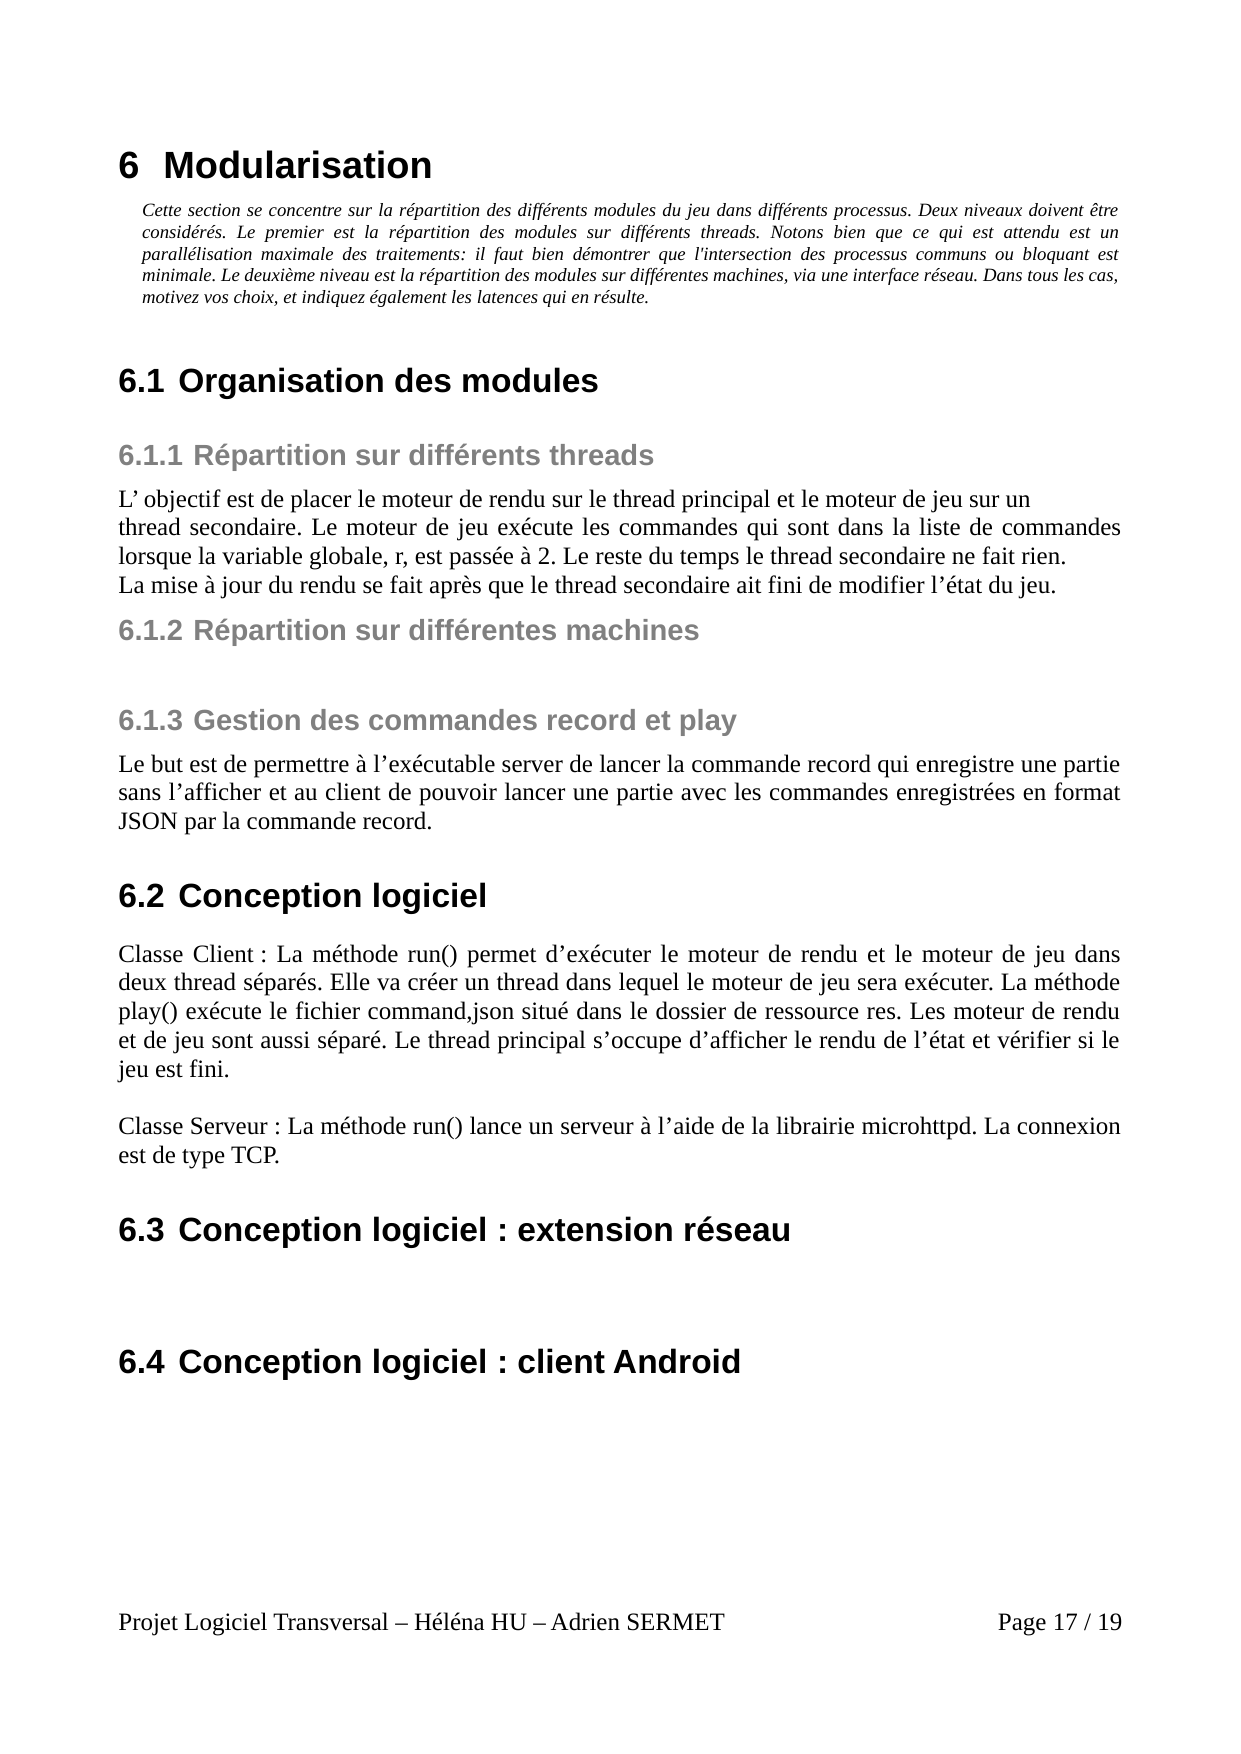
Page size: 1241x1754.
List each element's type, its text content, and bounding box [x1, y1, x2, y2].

subtitle Modularisation [118, 143, 1122, 187]
subtitle Conception logiciel [118, 876, 1122, 915]
text La mise à jour du rendu se fait après que le thread secondaire ait fini de modifier l’état du jeu. [118, 570, 1122, 599]
subtitle Répartition sur différents threads [118, 438, 1122, 471]
text L’ objectif est de placer le moteur de rendu sur le thread principal et le moteur de jeu sur un [118, 484, 1122, 512]
subtitle Conception logiciel : client Android [118, 1342, 1122, 1381]
subtitle Organisation des modules [118, 361, 1122, 399]
text Le but est de permettre à l’exécutable server de lancer la commande record qui enregistre une partie sans l’afficher et au client de pouvoir lancer une partie avec les commandes enregistrées en format JSON par la commande record. [118, 749, 1122, 835]
text Cette section se concentre sur la répartition des différents modules du jeu dans différents processus. Deux niveaux doivent être considérés. Le premier est la répartition des modules sur différents threads. Notons bien que ce qui est attendu est un parallélisation maximale des traitements: il faut bien démontrer que l'intersection des processus communs ou bloquant est minimale. Le deuxième niveau est la répartition des modules sur différentes machines, via une interface réseau. Dans tous les cas, motivez vos choix, et indiquez également les latences qui en résulte. [142, 199, 1122, 307]
text Classe Serveur : La méthode run() lance un serveur à l’aide de la librairie microhttpd. La connexion est de type TCP. [118, 1111, 1122, 1169]
text Classe Client : La méthode run() permet d’exécuter le moteur de rendu et le moteur de jeu dans deux thread séparés. Elle va créer un thread dans lequel le moteur de jeu sera exécuter. La méthode play() exécute le fichier command,json situé dans le dossier de ressource res. Les moteur de rendu et de jeu sont aussi séparé. Le thread principal s’occupe d’afficher le rendu de l’état et vérifier si le jeu est fini. [118, 939, 1122, 1082]
subtitle Répartition sur différentes machines [118, 613, 1122, 647]
subtitle Conception logiciel : extension réseau [118, 1210, 1122, 1249]
text thread secondaire. Le moteur de jeu exécute les commandes qui sont dans la liste de commandes lorsque la variable globale, r, est passée à 2. Le reste du temps le thread secondaire ne fait rien. [118, 512, 1122, 570]
subtitle Gestion des commandes record et play [118, 703, 1122, 736]
